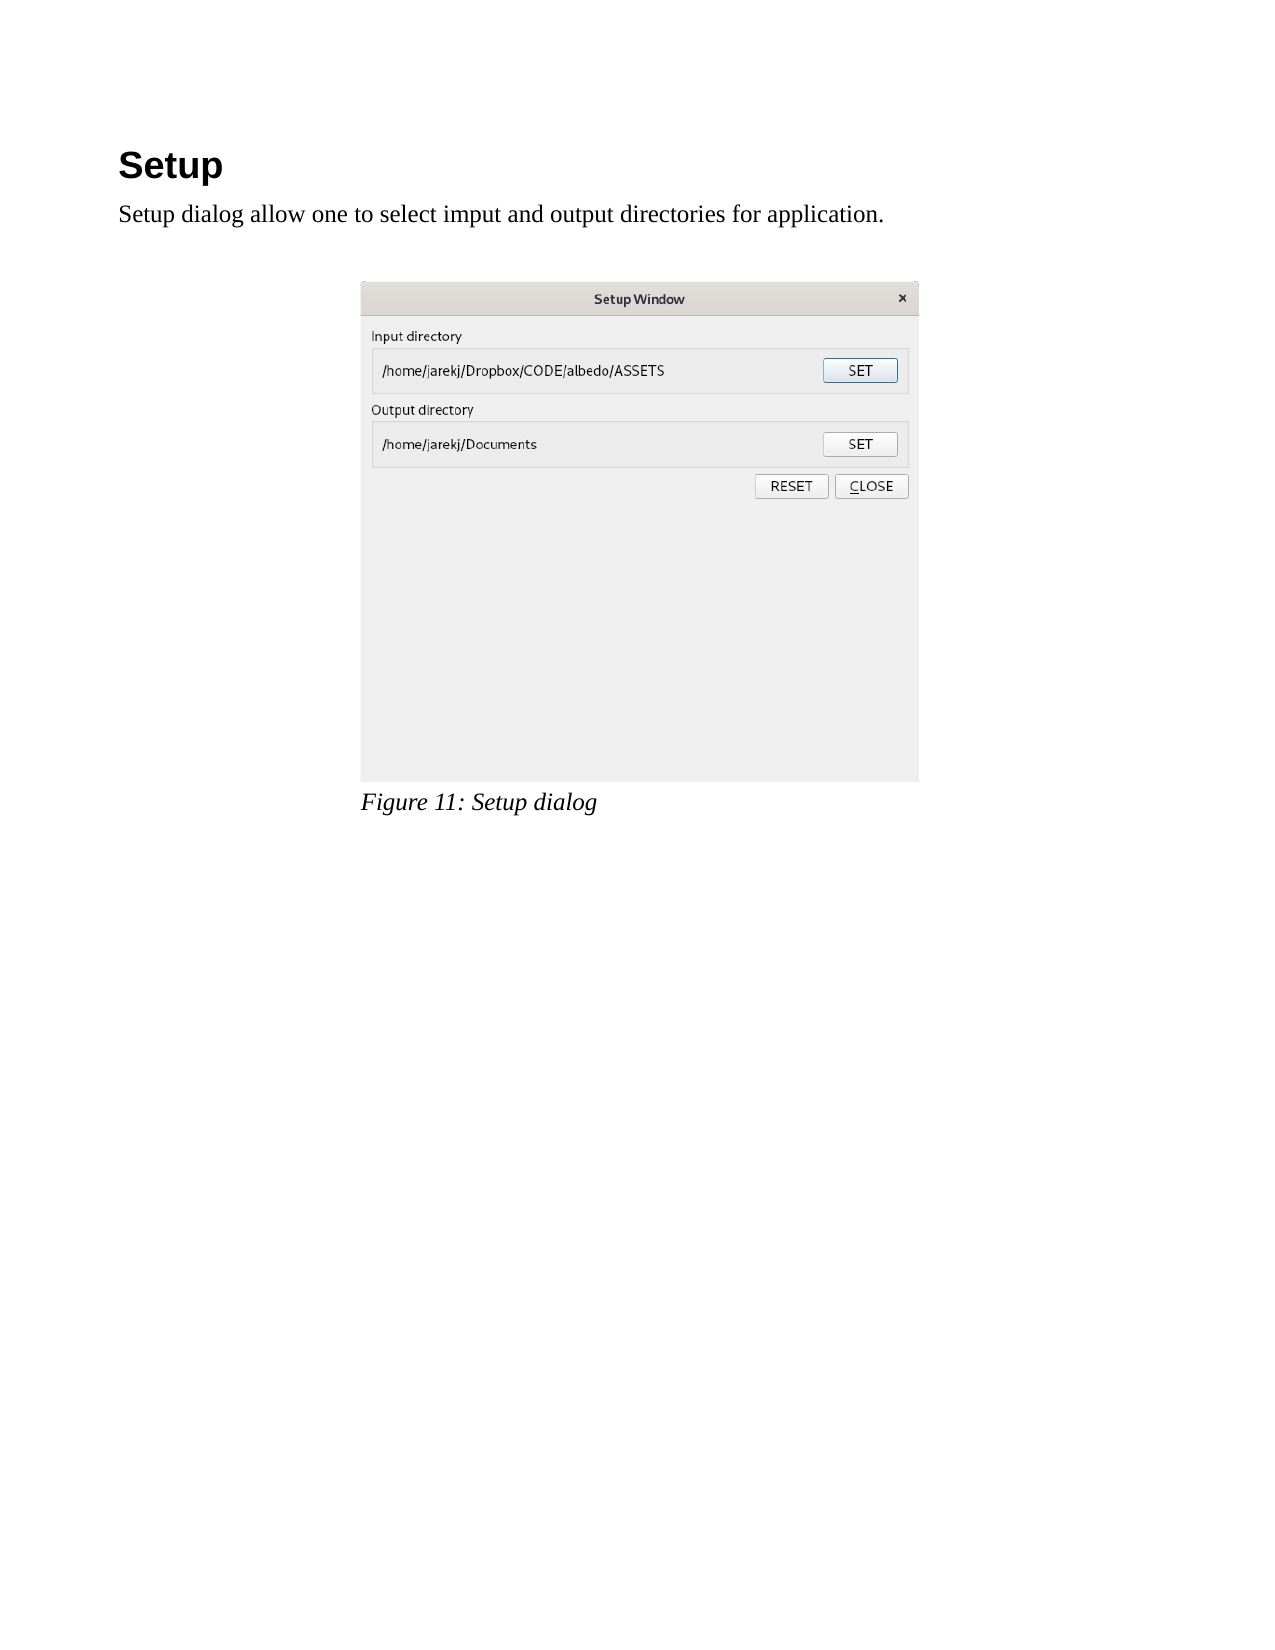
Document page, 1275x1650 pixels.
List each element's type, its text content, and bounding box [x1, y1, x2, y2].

picture [360, 281, 919, 782]
subtitle Setup [118, 143, 1157, 187]
text Setup dialog allow one to select imput and output directories for application. [118, 199, 1157, 228]
text Figure 11: Setup dialog [361, 782, 919, 815]
